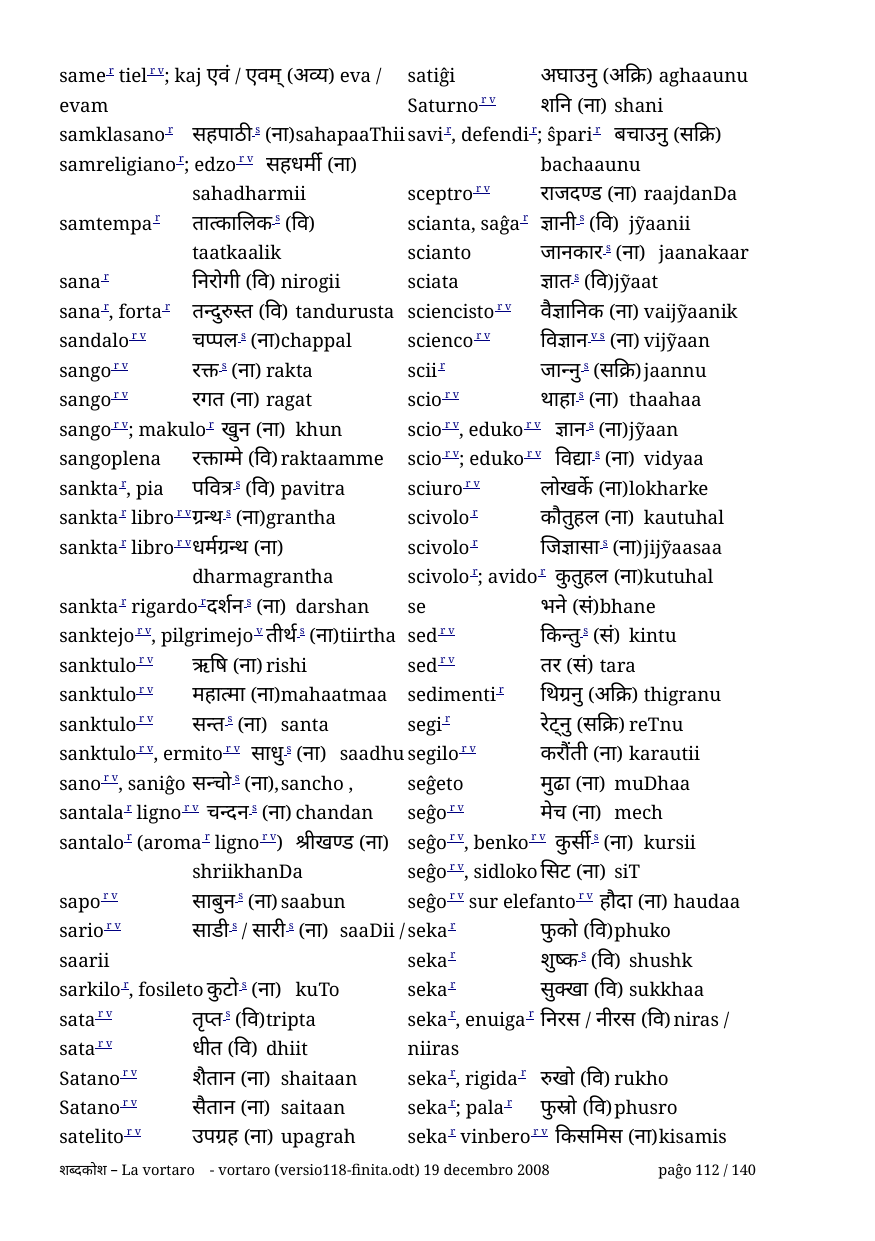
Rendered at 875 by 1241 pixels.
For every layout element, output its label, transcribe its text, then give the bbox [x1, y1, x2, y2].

text sana r, forta r तन्दुरुस्त (वि) tandurusta [59, 295, 407, 324]
text samtempa r तात्कालिक s (वि) taatkaalik [59, 206, 407, 265]
text seĝo r v, sidloko सिट (ना) siT [407, 855, 756, 884]
text sankta r libro r v ग्रन्थ s (ना) grantha [59, 501, 407, 531]
text sanktulo r v सन्त s (ना) santa [59, 708, 407, 737]
text segilo r v करौंती (ना) karautii [407, 737, 756, 767]
text scii r जान्नु s (सक्रि) jaannu [407, 354, 756, 383]
text scio r v; eduko r v विद्या s (ना) vidyaa [407, 442, 756, 472]
text sankta r rigardo r दर्शन s (ना) darshan [59, 590, 407, 619]
text Satano r v सैतान (ना) saitaan [59, 1091, 407, 1120]
text scivolo r; avido r कुतुहल (ना) kutuhal [407, 560, 756, 590]
text segi r रेट्नु (सक्रि) reTnu [407, 708, 756, 737]
text seĝo r v sur elefanto r v हौदा (ना) haudaa [407, 884, 756, 914]
text savi r, defendi r; ŝpari r बचाउनु (सक्रि) bachaaunu [407, 118, 756, 177]
text sanktejo r v, pilgrimejo v तीर्थ s (ना) tiirtha [59, 619, 407, 649]
text Saturno r v शनि (ना) shani [407, 88, 756, 118]
text scivolo r जिज्ञासा s (ना) jijỹaasaa [407, 531, 756, 560]
text seĝo r v, benko r v कुर्सी s (ना) kursii [407, 826, 756, 855]
text seka r सुक्खा (वि) sukkhaa [407, 973, 756, 1002]
text seka r, enuiga r निरस / नीरस (वि) niras / niiras [407, 1002, 756, 1061]
text scio r v, eduko r v ज्ञान s (ना) jỹaan [407, 413, 756, 442]
text se भने (सं) bhane [407, 590, 756, 619]
text sceptro r v राजदण्ड (ना) raajdanDa [407, 177, 756, 206]
text satelito r v उपग्रह (ना) upagrah [59, 1120, 407, 1150]
text santala r ligno r v चन्दन s (ना) chandan [59, 796, 407, 826]
text seka r; pala r फुस्रो (वि) phusro [407, 1091, 756, 1120]
text sarkilo r, fosileto कुटो s (ना) kuTo [59, 973, 407, 1002]
text seka r vinbero r v किसमिस (ना) kisamis [407, 1120, 756, 1150]
text sed r v तर (सं) tara [407, 649, 756, 678]
text sanktulo r v ऋषि (ना) rishi [59, 649, 407, 678]
text scienco r v विज्ञान v s (ना) vijỹaan [407, 324, 756, 354]
text same r tiel r v; kaj एवं / एवम् (अव्य) eva / evam [59, 59, 407, 118]
text seka r फुको (वि) phuko [407, 914, 756, 943]
text sciuro r v लोखर्के (ना) lokharke [407, 472, 756, 501]
text sanktulo r v महात्मा (ना) mahaatmaa [59, 678, 407, 708]
text sankta r, pia पवित्र s (वि) pavitra [59, 472, 407, 501]
text seĝo r v मेच (ना) mech [407, 796, 756, 826]
text sedimenti r थिग्रनु (अक्रि) thigranu [407, 678, 756, 708]
text sciencisto r v वैज्ञानिक (ना) vaijỹaanik [407, 295, 756, 324]
text sapo r v साबुन s (ना) saabun [59, 884, 407, 914]
text sangoplena रक्ताम्मे (वि) raktaamme [59, 442, 407, 472]
text samreligiano r; edzo r v सहधर्मी (ना) sahadharmii [59, 147, 407, 206]
text sandalo r v चप्पल s (ना) chappal [59, 324, 407, 354]
text seĝeto मुढा (ना) muDhaa [407, 767, 756, 796]
text scivolo r कौतुहल (ना) kautuhal [407, 501, 756, 531]
text scianto जानकार s (ना) jaanakaar [407, 236, 756, 265]
text sango r v रक्त s (ना) rakta [59, 354, 407, 383]
text sano r v, saniĝo सन्चो s (ना), sancho , [59, 767, 407, 796]
text Satano r v शैतान (ना) shaitaan [59, 1061, 407, 1091]
text sana r निरोगी (वि) nirogii [59, 265, 407, 295]
text scio r v थाहा s (ना) thaahaa [407, 383, 756, 413]
text sata r v तृप्त s (वि) tripta [59, 1002, 407, 1032]
text seka r, rigida r रुखो (वि) rukho [407, 1061, 756, 1091]
text sango r v रगत (ना) ragat [59, 383, 407, 413]
text satiĝi अघाउनु (अक्रि) aghaaunu [407, 59, 756, 88]
text sed r v किन्तु s (सं) kintu [407, 619, 756, 649]
text scianta, saĝa r ज्ञानी s (वि) jỹaanii [407, 206, 756, 236]
text samklasano r सहपाठी s (ना) sahapaaThii [59, 118, 407, 147]
text santalo r (aroma r ligno r v) श्रीखण्ड (ना) shriikhanDa [59, 826, 407, 884]
text sario r v साडी s / सारी s (ना) saaDii / saarii [59, 914, 407, 973]
text sankta r libro r v धर्मग्रन्थ (ना) dharmagrantha [59, 531, 407, 590]
text sango r v; makulo r खुन (ना) khun [59, 413, 407, 442]
text sciata ज्ञात s (वि) jỹaat [407, 265, 756, 295]
text sata r v धीत (वि) dhiit [59, 1032, 407, 1061]
text seka r शुष्क s (वि) shushk [407, 943, 756, 973]
text sanktulo r v, ermito r v साधु s (ना) saadhu [59, 737, 407, 767]
